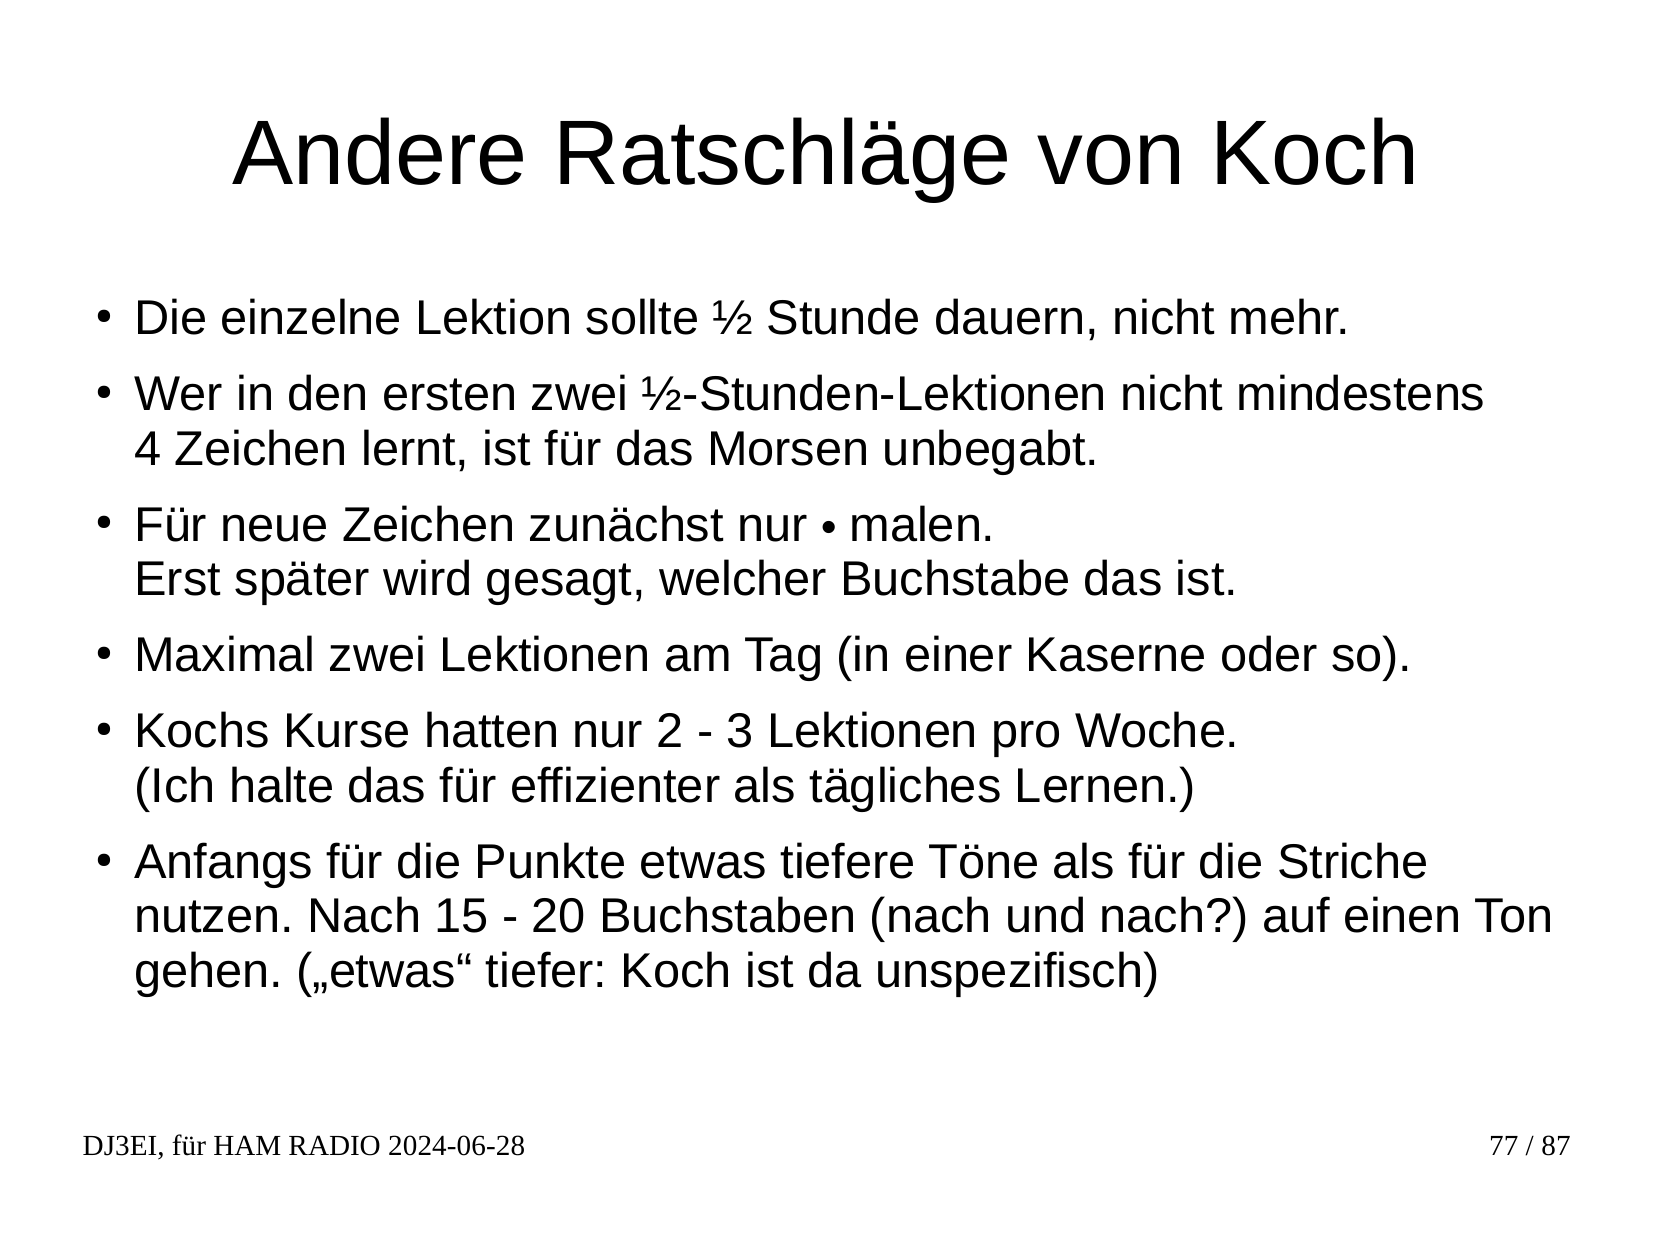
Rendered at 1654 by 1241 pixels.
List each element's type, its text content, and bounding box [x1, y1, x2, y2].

title Andere Ratschläge von Koch [82, 49, 1571, 257]
list Die einzelne Lektion sollte ½ Stunde dauern, nicht mehr. Wer in den ersten zwei ½-Stunden-Lektionen nicht mindestens 4 Zeichen lernt, ist für das Morsen unbegabt. Für neue Zeichen zunächst nur • malen. Erst später wird gesagt, welcher Buchstabe das ist. Maximal zwei Lektionen am Tag (in einer Kaserne oder so). Kochs Kurse hatten nur 2 - 3 Lektionen pro Woche. (Ich halte das für effizienter als tägliches Lernen.) Anfangs für die Punkte etwas tiefere Töne als für die Striche nutzen. Nach 15 - 20 Buchstaben (nach und nach?) auf einen Ton gehen. („etwas“ tiefer: Koch ist da unspezifisch) [82, 290, 1571, 1010]
